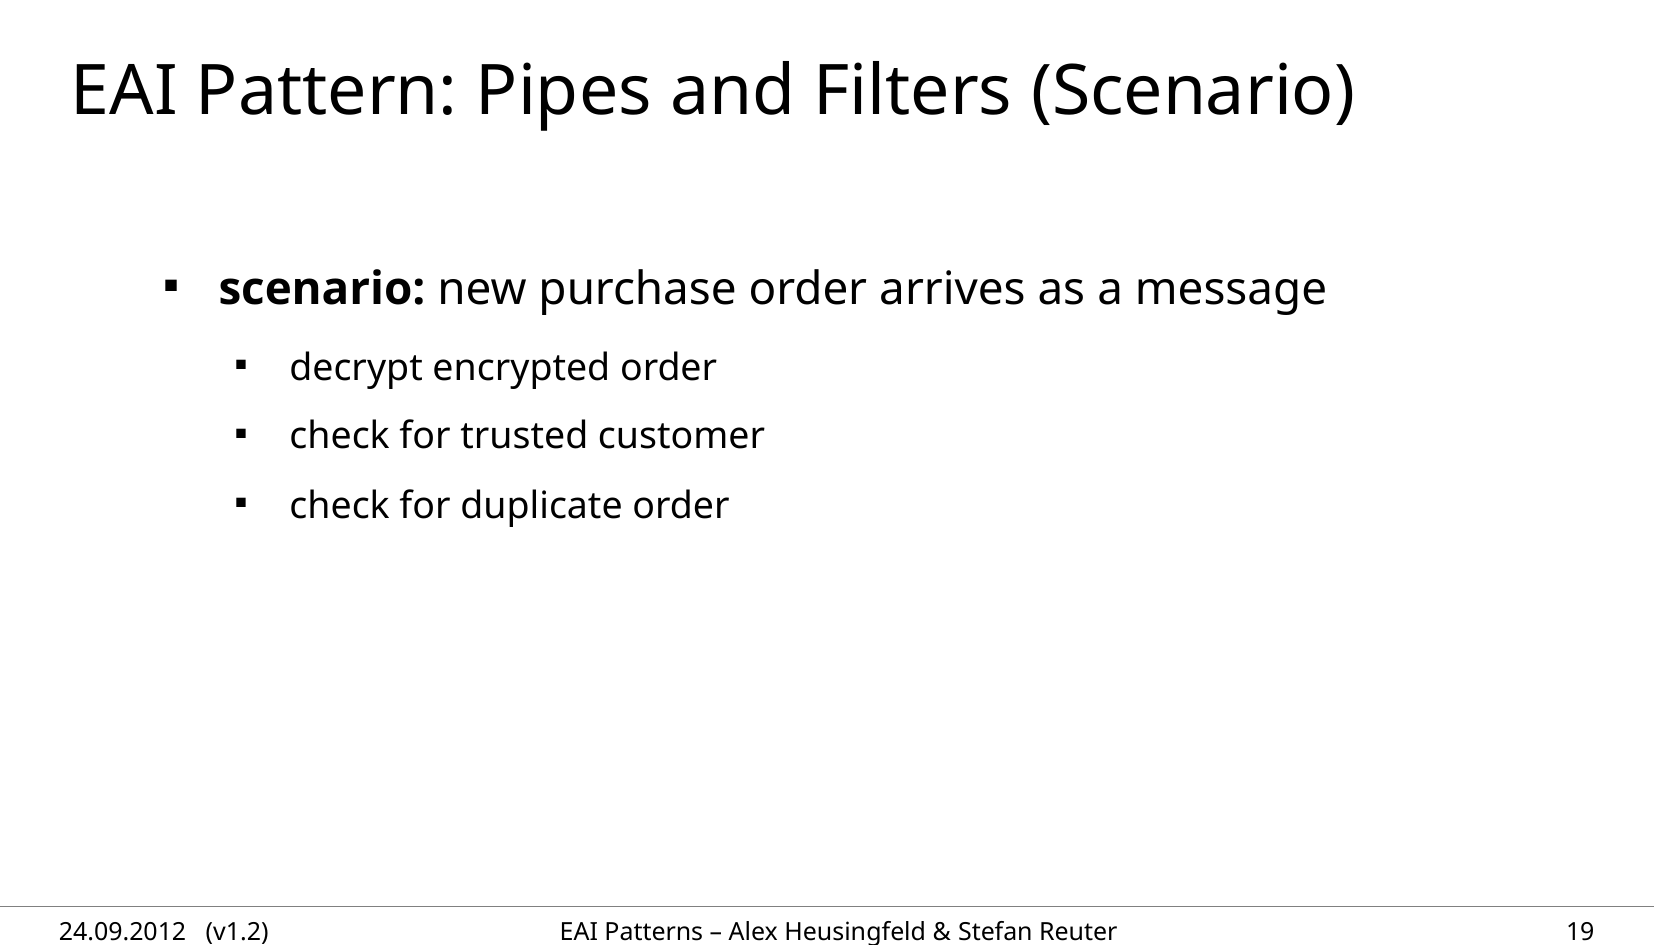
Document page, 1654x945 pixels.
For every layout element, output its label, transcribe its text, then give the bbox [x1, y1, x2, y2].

title EAI Pattern: Pipes and Filters (Scenario) [70, 17, 1583, 158]
list scenario: new purchase order arrives as a message decrypt encrypted order check for trusted customer check for duplicate order [147, 255, 1424, 489]
